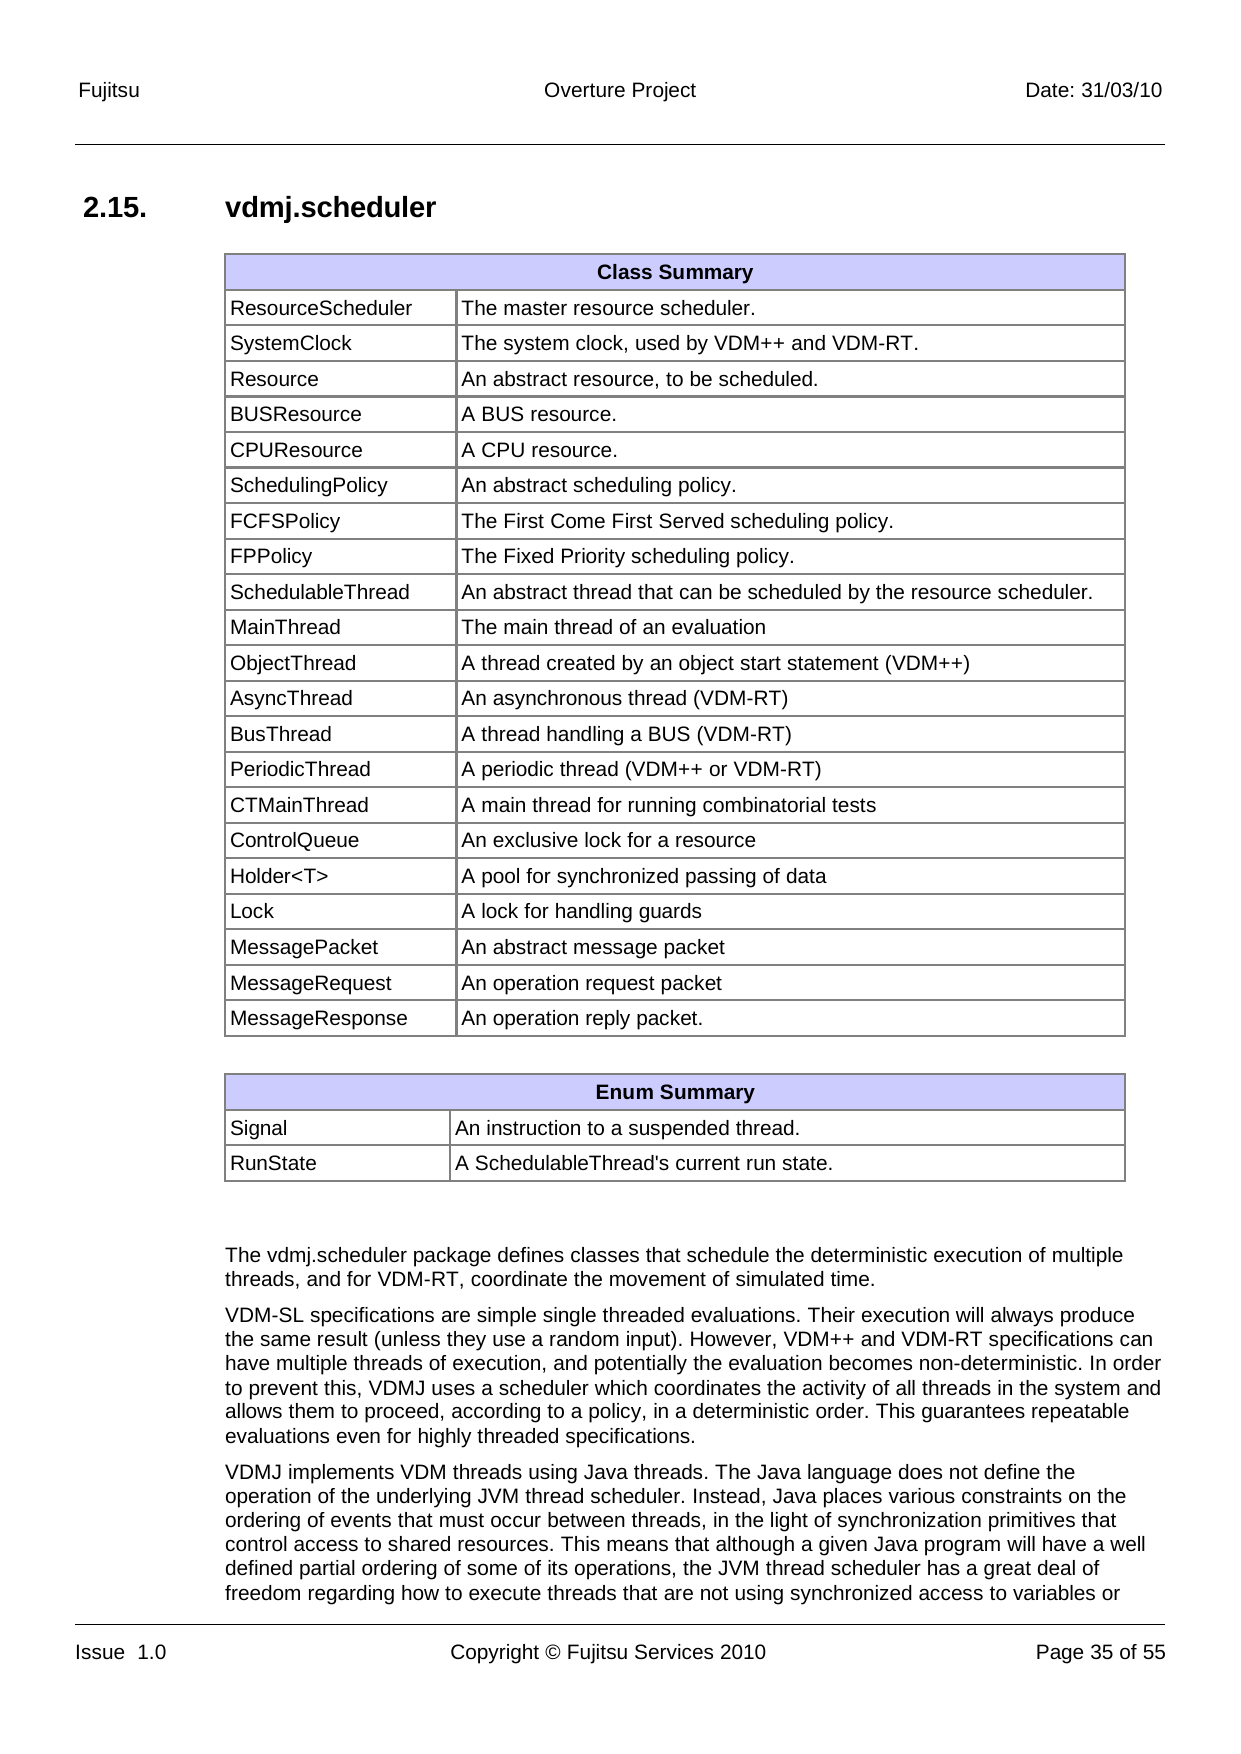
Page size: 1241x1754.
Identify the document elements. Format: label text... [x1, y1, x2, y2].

table_cell The First Come First Served scheduling policy. [458, 504, 1124, 537]
table_cell ObjectThread [226, 646, 455, 679]
table_cell An abstract message packet [458, 930, 1124, 964]
table_cell Resource [226, 362, 455, 395]
table_cell MessageResponse [226, 1001, 455, 1035]
table_cell The master resource scheduler. [458, 291, 1124, 324]
table_cell CPUResource [226, 433, 455, 466]
table_cell The system clock, used by VDM++ and VDM-RT. [458, 326, 1124, 360]
table_cell An operation request packet [458, 966, 1124, 999]
table_cell An exclusive lock for a resource [458, 824, 1124, 857]
table_header Enum Summary [226, 1075, 1124, 1109]
text The vdmj.scheduler package defines classes that schedule the deterministic execution of multiple threads, and for VDM-RT, coordinate the movement of simulated time. [225, 1243, 1165, 1291]
table_cell Signal [226, 1111, 449, 1144]
table_cell The main thread of an evaluation [458, 611, 1124, 644]
table_cell A pool for synchronized passing of data [458, 859, 1124, 893]
table_cell A thread created by an object start statement (VDM++) [458, 646, 1124, 679]
table_cell An operation reply packet. [458, 1001, 1124, 1035]
table_cell A main thread for running combinatorial tests [458, 788, 1124, 822]
table_cell RunState [226, 1146, 449, 1180]
table_cell Holder<T> [226, 859, 455, 893]
table_cell MessageRequest [226, 966, 455, 999]
table_cell SystemClock [226, 326, 455, 360]
table_cell A periodic thread (VDM++ or VDM-RT) [458, 753, 1124, 786]
table_cell A thread handling a BUS (VDM-RT) [458, 717, 1124, 751]
subtitle vdmj.scheduler [75, 190, 1165, 223]
table_cell ControlQueue [226, 824, 455, 857]
table_cell Lock [226, 895, 455, 928]
table_cell An abstract resource, to be scheduled. [458, 362, 1124, 395]
table_cell MainThread [226, 611, 455, 644]
table_cell A BUS resource. [458, 398, 1124, 431]
table_cell SchedulableThread [226, 575, 455, 608]
table_cell An instruction to a suspended thread. [451, 1111, 1124, 1144]
table_cell A lock for handling guards [458, 895, 1124, 928]
table_cell A SchedulableThread's current run state. [451, 1146, 1124, 1180]
table_cell A CPU resource. [458, 433, 1124, 466]
text VDM-SL specifications are simple single threaded evaluations. Their execution will always produce the same result (unless they use a random input). However, VDM++ and VDM-RT specifications can have multiple threads of execution, and potentially the evaluation becomes non-deterministic. In order to prevent this, VDMJ uses a scheduler which coordinates the activity of all threads in the system and allows them to proceed, according to a policy, in a deterministic order. This guarantees repeatable evaluations even for highly threaded specifications. [225, 1303, 1165, 1448]
table_cell MessagePacket [226, 930, 455, 964]
table_cell FPPolicy [226, 540, 455, 573]
table_cell An abstract thread that can be scheduled by the resource scheduler. [458, 575, 1124, 608]
table_cell The Fixed Priority scheduling policy. [458, 540, 1124, 573]
table_cell BusThread [226, 717, 455, 751]
table_cell FCFSPolicy [226, 504, 455, 537]
table_cell BUSResource [226, 398, 455, 431]
table_cell An asynchronous thread (VDM-RT) [458, 682, 1124, 715]
text VDMJ implements VDM threads using Java threads. The Java language does not define the operation of the underlying JVM thread scheduler. Instead, Java places various constraints on the ordering of events that must occur between threads, in the light of synchronization primitives that control access to shared resources. This means that although a given Java program will have a well defined partial ordering of some of its operations, the JVM thread scheduler has a great deal of freedom regarding how to execute threads that are not using synchronized access to variables or [225, 1460, 1165, 1604]
table_cell SchedulingPolicy [226, 469, 455, 502]
table_cell AsyncThread [226, 682, 455, 715]
table_header Class Summary [226, 255, 1124, 289]
table_cell ResourceScheduler [226, 291, 455, 324]
table_cell An abstract scheduling policy. [458, 469, 1124, 502]
table_cell CTMainThread [226, 788, 455, 822]
table_cell PeriodicThread [226, 753, 455, 786]
